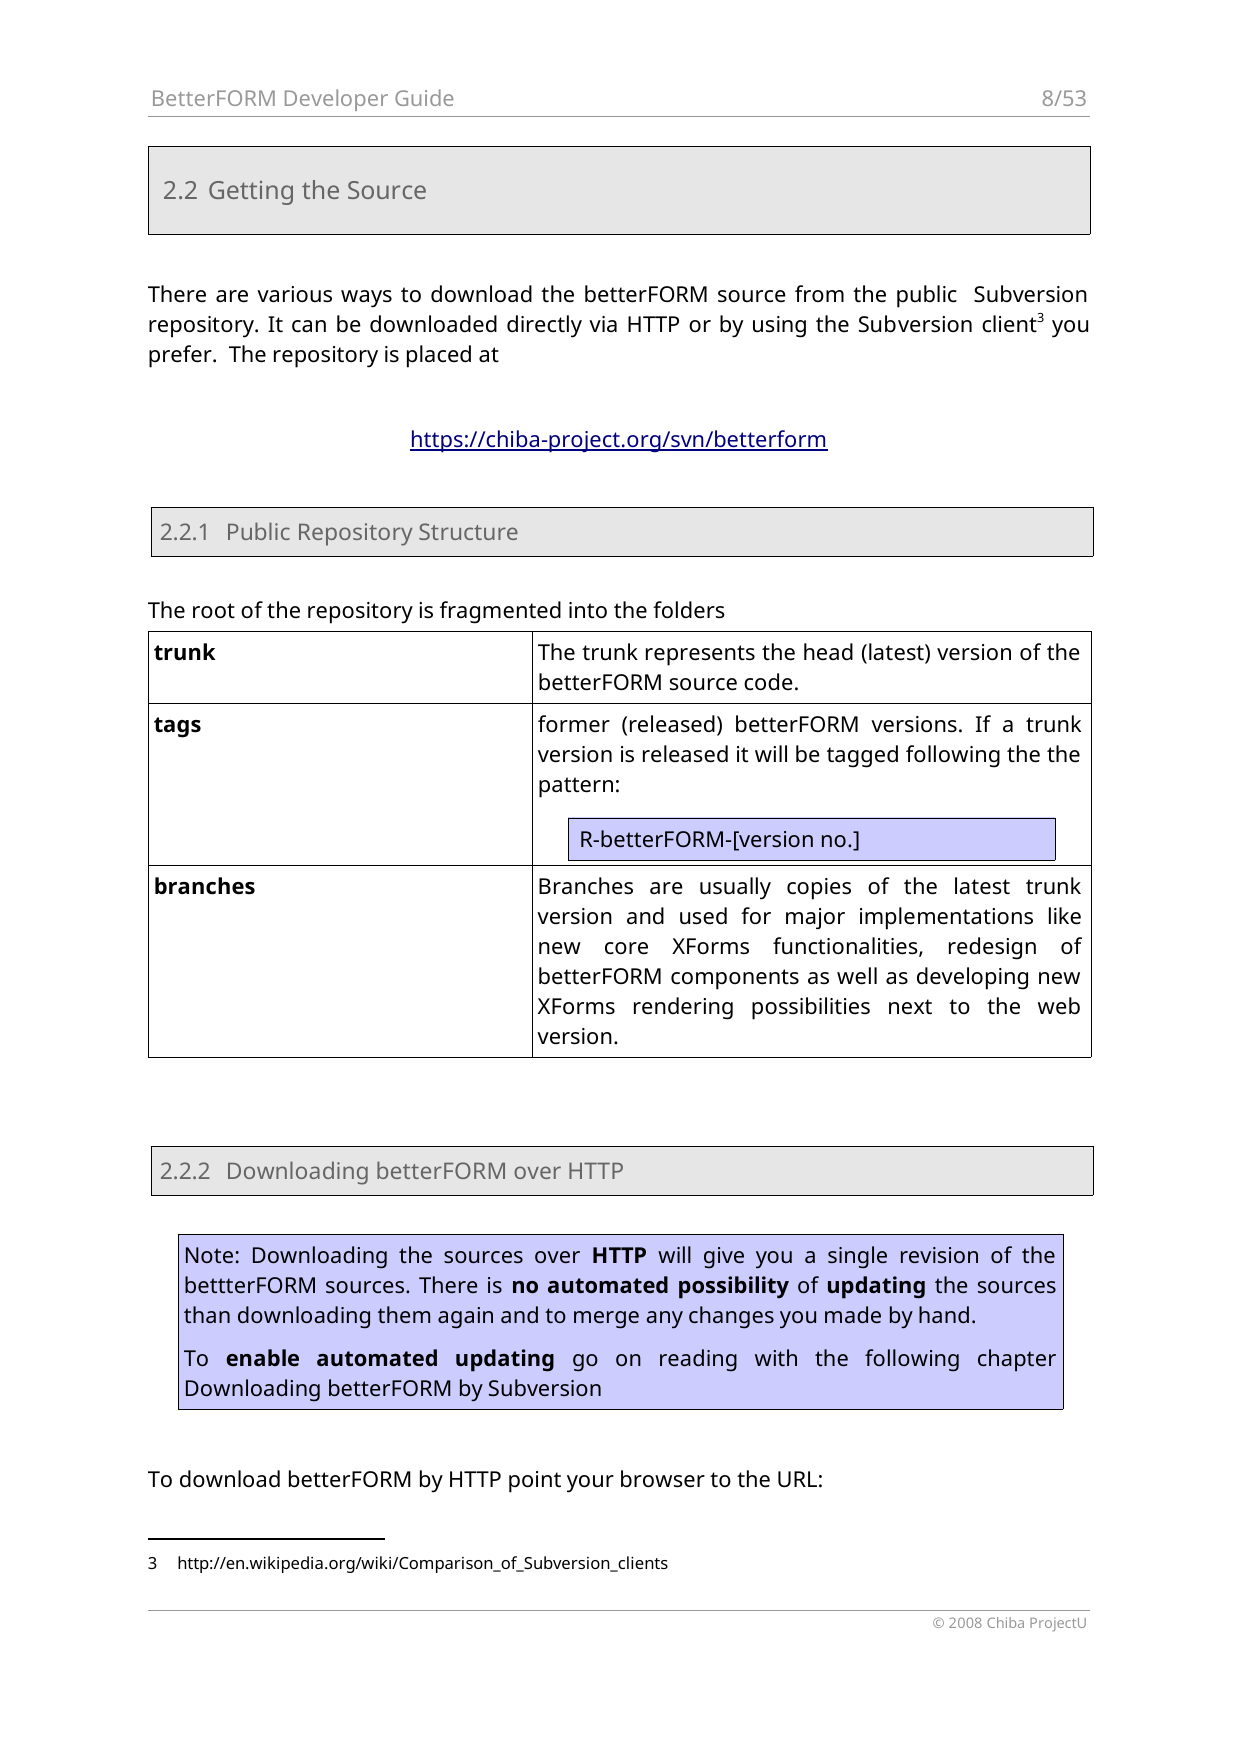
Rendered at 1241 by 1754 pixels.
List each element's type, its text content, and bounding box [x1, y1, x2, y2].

table_cell Branches are usually copies of the latest trunk version and used for major imple­mentations like new core XForms functionalities, redesign of betterFORM components as well as developing new XForms rendering possibilities next to the web version. [533, 866, 1091, 1057]
text http://en.wikipedia.org/wiki/Comparison_of_Subversion_clients [148, 1552, 1093, 1574]
text Note: Downloading the sources over HTTP will give you a single revision of the bettterFORM sources. There is no automated possibility of updating the sources than downloading them again and to merge any changes you made by hand. [179, 1235, 1063, 1330]
text There are various ways to download the betterFORM source from the public Subversion repository. It can be downloaded directly via HTTP or by using the Sub­version client you prefer. The repository is placed at [148, 279, 1090, 369]
table_cell tags [149, 704, 532, 865]
table_cell former (released) betterFORM versions. If a trunk version is released it will be tagged following the the pattern: R-betterFORM-[version no.] [533, 704, 1091, 865]
table_header trunk [149, 632, 532, 703]
table_header The trunk represents the head (latest) version of the betterFORM source code. [533, 632, 1091, 703]
subtitle Downloading betterFORM over HTTP [152, 1147, 1093, 1195]
table_cell branches [149, 866, 532, 1057]
text The root of the repository is fragmented into the folders [148, 595, 1090, 625]
text To enable automated updating go on reading with the following chapter Downloading betterFORM by Subversion [179, 1337, 1063, 1409]
subtitle Getting the Source [149, 147, 1090, 234]
text https://chiba-project.org/svn/betterform [148, 424, 1090, 454]
text To download betterFORM by HTTP point your browser to the URL: [148, 1464, 1090, 1494]
subtitle Public Repository Structure [152, 508, 1093, 556]
